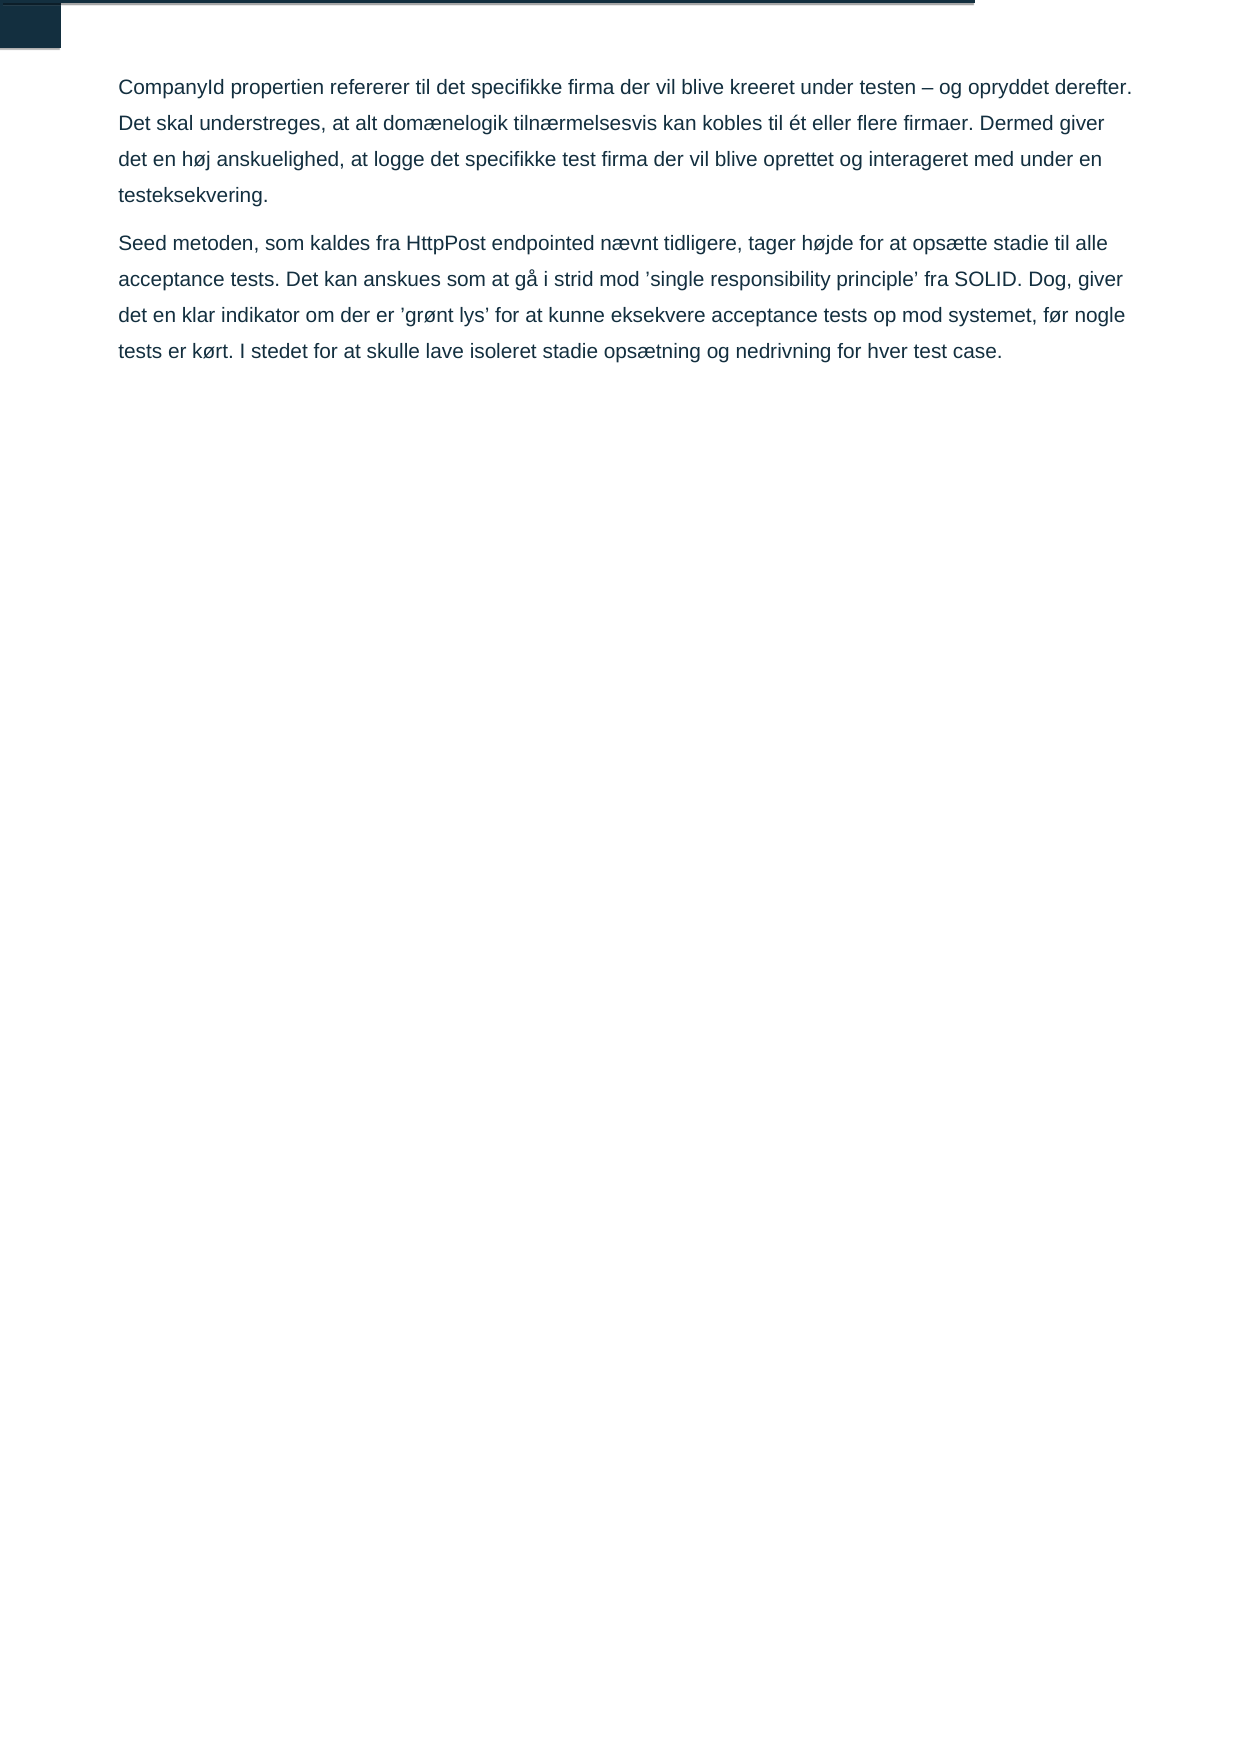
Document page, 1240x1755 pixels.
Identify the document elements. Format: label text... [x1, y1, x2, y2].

text CompanyId propertien refererer til det specifikke firma der vil blive kreeret under testen – og opryddet derefter. Det skal understreges, at alt domænelogik tilnærmelsesvis kan kobles til ét eller flere firmaer. Dermed giver det en høj anskuelighed, at logge det specifikke test firma der vil blive oprettet og interageret med under en testeksekvering. [118, 75, 1137, 207]
text Seed metoden, som kaldes fra HttpPost endpointed nævnt tidligere, tager højde for at opsætte stadie til alle acceptance tests. Det kan anskues som at gå i strid mod ’single responsibility principle’ fra SOLID. Dog, giver det en klar indikator om der er ’grønt lys’ for at kunne eksekvere acceptance tests op mod systemet, før nogle tests er kørt. I stedet for at skulle lave isoleret stadie opsætning og nedrivning for hver test case. [118, 231, 1137, 363]
